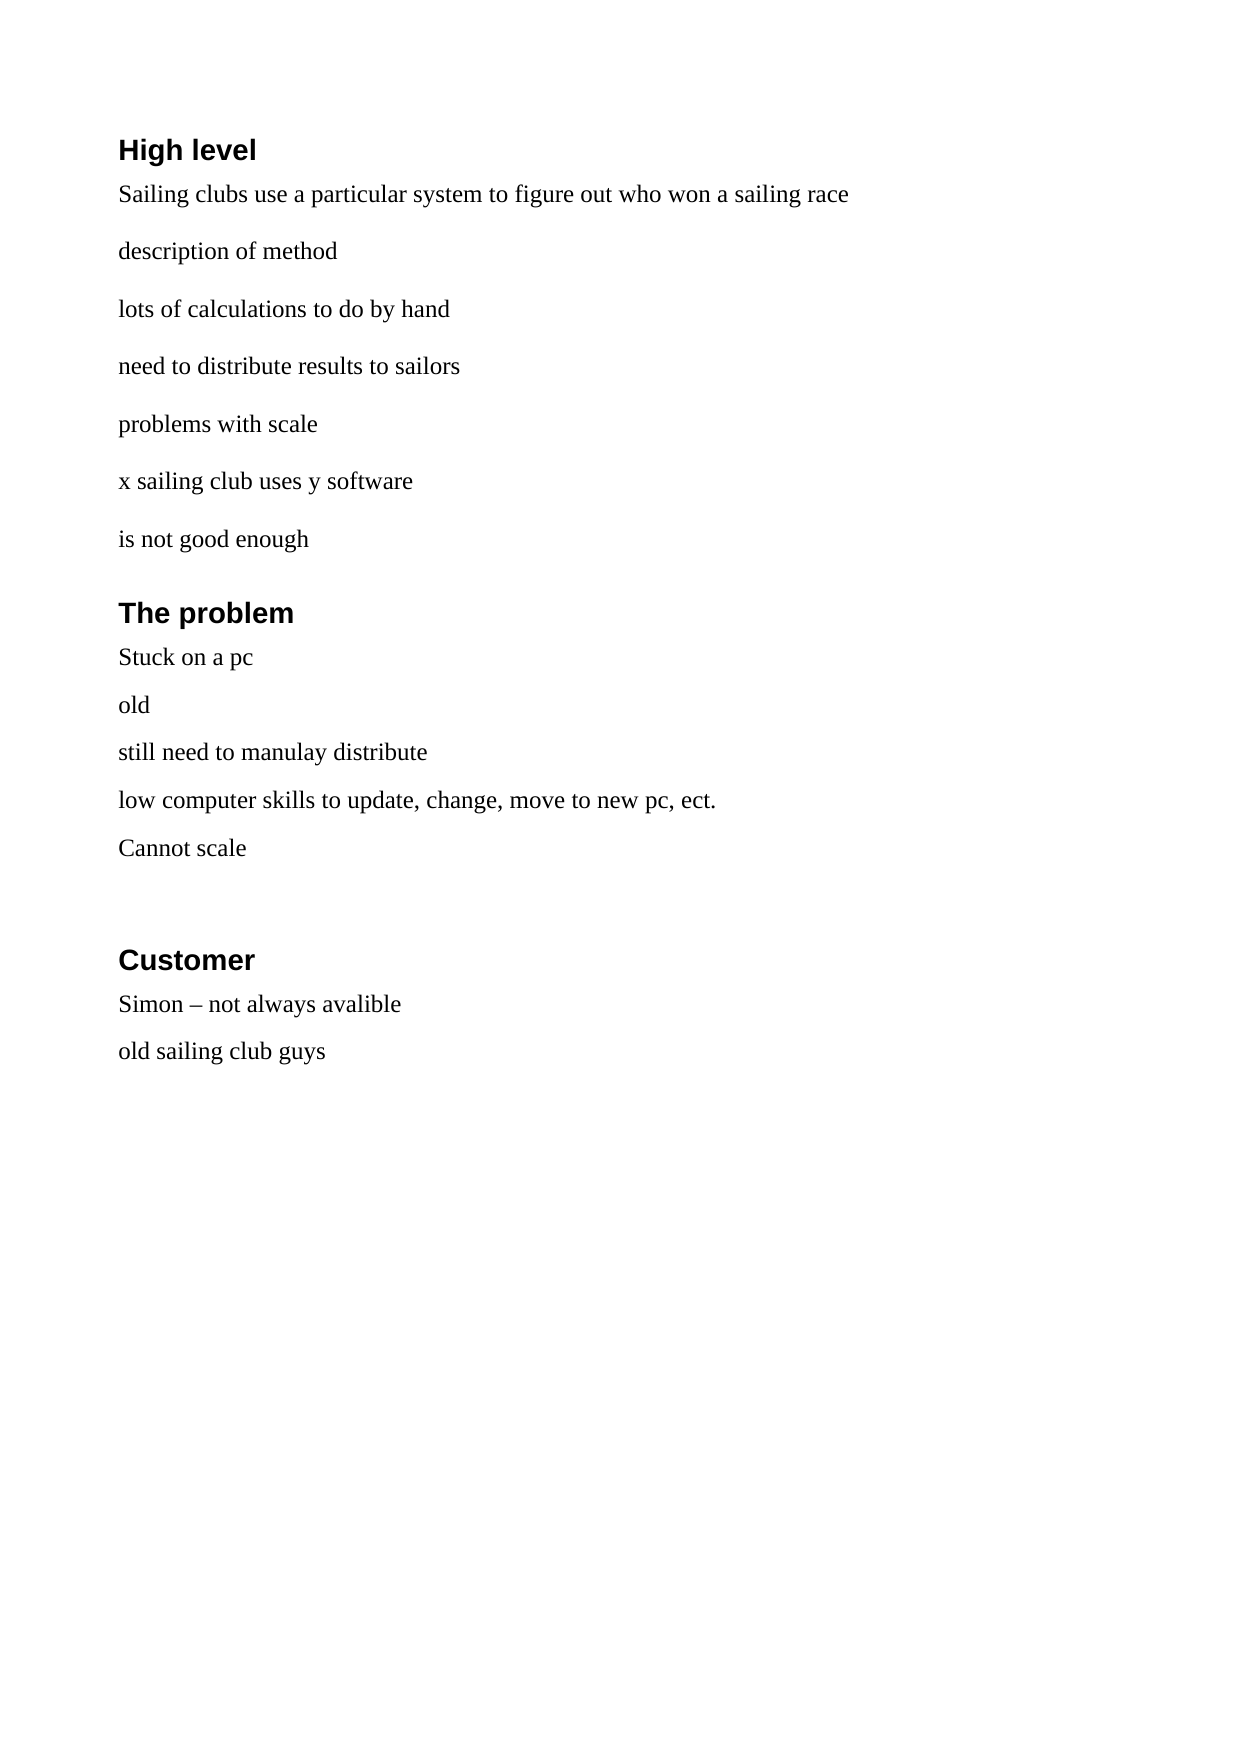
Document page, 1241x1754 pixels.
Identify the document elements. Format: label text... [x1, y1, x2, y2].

text Sailing clubs use a particular system to figure out who won a sailing race [118, 179, 1122, 208]
text Simon – not always avalible [118, 989, 1122, 1017]
text need to distribute results to sailors [118, 351, 1122, 380]
text description of method [118, 236, 1122, 265]
subtitle Customer [118, 942, 1122, 976]
text is not good enough [118, 524, 1122, 553]
text Cannot scale [118, 833, 1122, 861]
text Stuck on a pc [118, 642, 1122, 671]
text x sailing club uses y software [118, 466, 1122, 495]
text problems with scale [118, 409, 1122, 438]
text old [118, 690, 1122, 719]
text lots of calculations to do by hand [118, 294, 1122, 323]
text still need to manulay distribute [118, 737, 1122, 766]
text low computer skills to update, change, move to new pc, ect. [118, 785, 1122, 814]
subtitle High level [118, 133, 1122, 166]
subtitle The problem [118, 596, 1122, 630]
text old sailing club guys [118, 1036, 1122, 1065]
